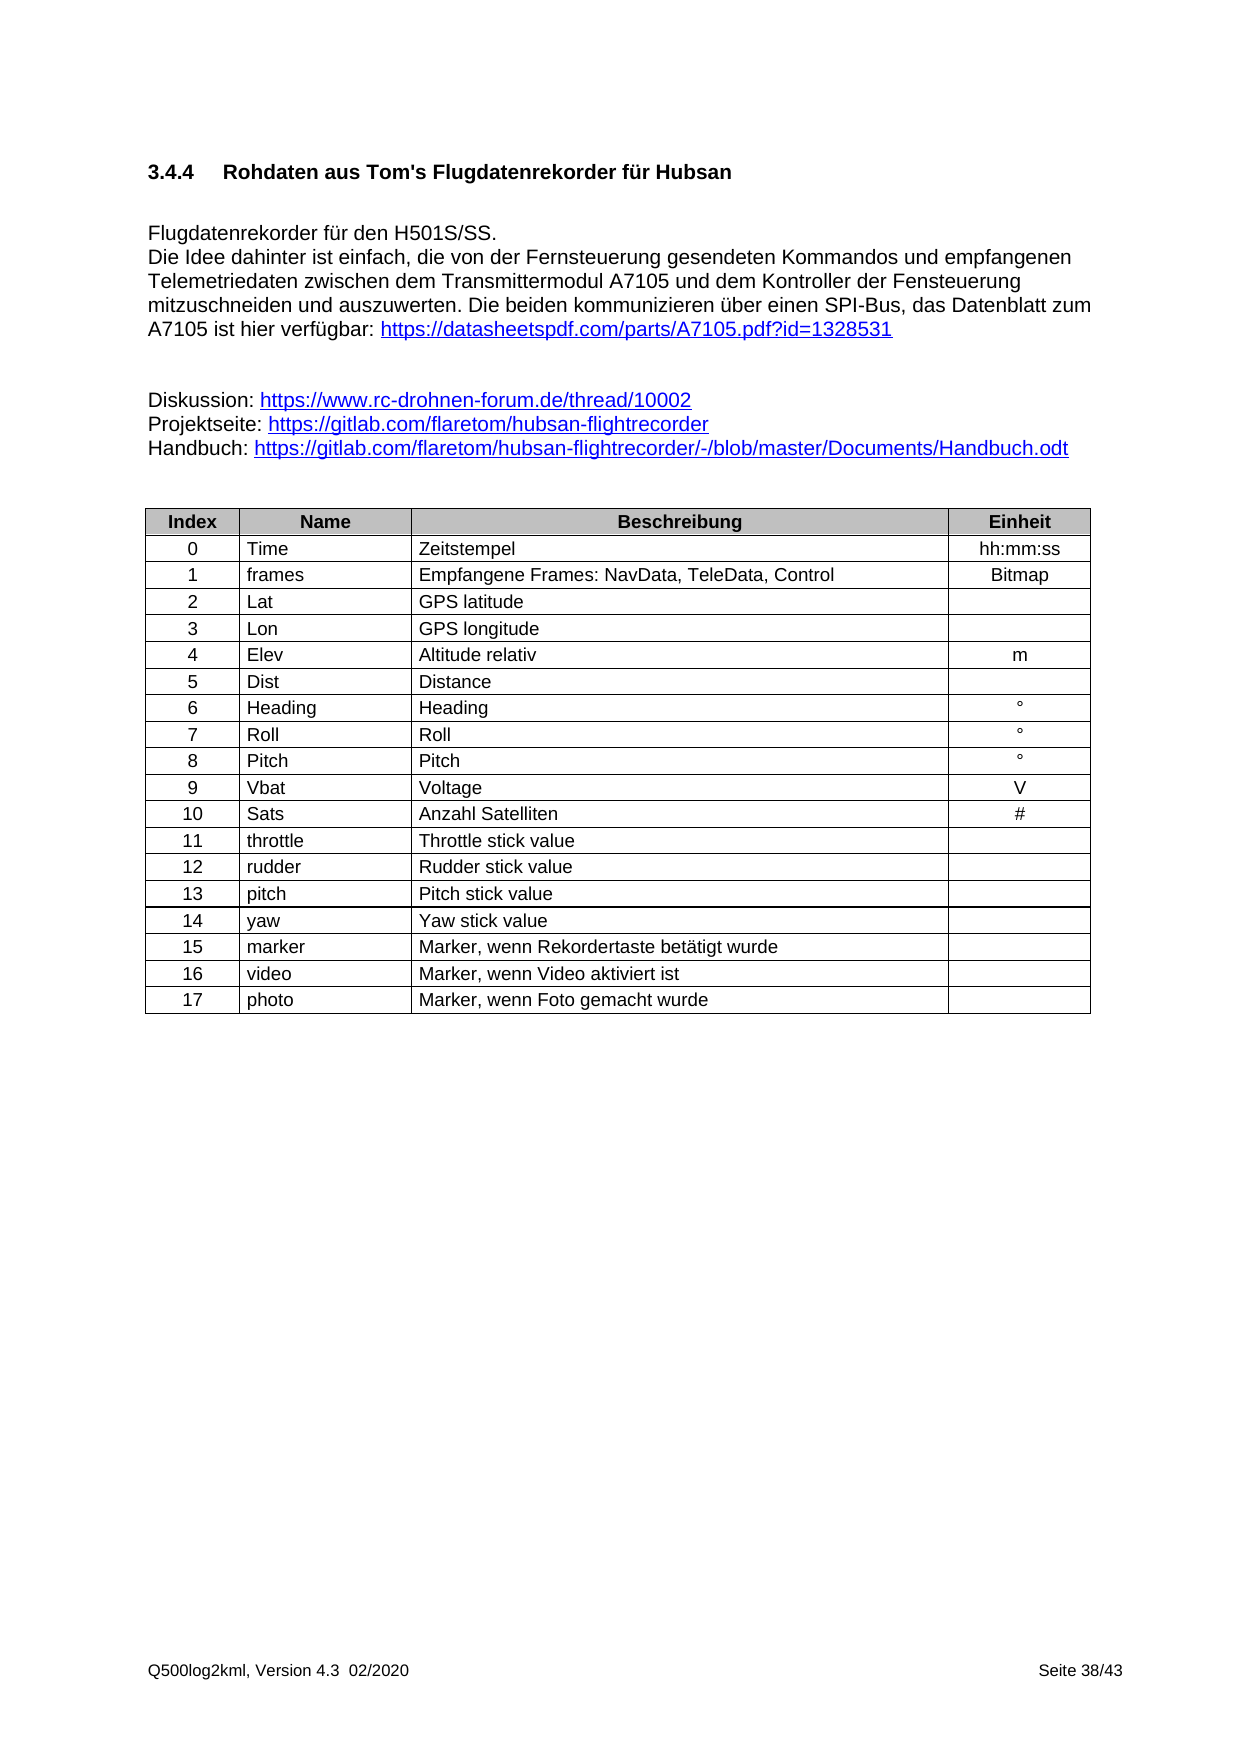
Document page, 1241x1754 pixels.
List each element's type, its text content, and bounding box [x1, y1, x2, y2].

table_cell [949, 881, 1090, 906]
table_cell Anzahl Satelliten [412, 801, 948, 827]
table_cell 2 [146, 589, 239, 614]
table_cell rudder [240, 854, 411, 880]
table_cell 10 [146, 801, 239, 827]
table_cell 16 [146, 961, 239, 986]
table_cell Altitude relativ [412, 642, 948, 667]
table_cell 5 [146, 669, 239, 694]
table_cell photo [240, 987, 411, 1013]
table_cell Dist [240, 669, 411, 694]
table_cell Yaw stick value [412, 908, 948, 933]
table_cell Pitch [240, 748, 411, 774]
text Flugdatenrekorder für den H501S/SS. [148, 221, 1093, 244]
table_cell Lon [240, 615, 411, 641]
table_cell [949, 669, 1090, 694]
table_cell ° [949, 722, 1090, 747]
table_cell Marker, wenn Foto gemacht wurde [412, 987, 948, 1013]
table_cell 8 [146, 748, 239, 774]
table_cell 1 [146, 562, 239, 588]
table_cell Time [240, 536, 411, 561]
table_cell marker [240, 934, 411, 959]
table_cell frames [240, 562, 411, 588]
table_cell V [949, 775, 1090, 800]
table_cell Voltage [412, 775, 948, 800]
subtitle Rohdaten aus Tom's Flugdatenrekorder für Hubsan [148, 160, 1093, 184]
table_cell 14 [146, 908, 239, 933]
table_cell throttle [240, 828, 411, 853]
table_cell 17 [146, 987, 239, 1013]
table_cell Empfangene Frames: NavData, TeleData, Control [412, 562, 948, 588]
table_cell GPS latitude [412, 589, 948, 614]
table_cell ° [949, 695, 1090, 721]
table_cell [949, 615, 1090, 641]
table_cell [949, 987, 1090, 1013]
table_cell Heading [240, 695, 411, 721]
table_cell [949, 828, 1090, 853]
table_cell Pitch [412, 748, 948, 774]
table_cell Heading [412, 695, 948, 721]
table_cell Marker, wenn Video aktiviert ist [412, 961, 948, 986]
table_cell pitch [240, 881, 411, 906]
table_cell 15 [146, 934, 239, 959]
table_cell Sats [240, 801, 411, 827]
text Handbuch: https://gitlab.com/flaretom/hubsan-flightrecorder/-/blob/master/Documents/Handbuch.odt [148, 436, 1093, 460]
table_cell 6 [146, 695, 239, 721]
table_header Beschreibung [412, 509, 948, 534]
table_cell Roll [412, 722, 948, 747]
text Diskussion: https://www.rc-drohnen-forum.de/thread/10002 [148, 388, 1093, 412]
table_cell 4 [146, 642, 239, 667]
table_cell [949, 961, 1090, 986]
table_cell yaw [240, 908, 411, 933]
table_cell [949, 934, 1090, 959]
table_cell 7 [146, 722, 239, 747]
table_header Name [240, 509, 411, 534]
table_cell m [949, 642, 1090, 667]
text Die Idee dahinter ist einfach, die von der Fernsteuerung gesendeten Kommandos und empfangenen Telemetriedaten zwischen dem Transmittermodul A7105 und dem Kontroller der Fensteuerung mitzuschneiden und auszuwerten. Die beiden kommunizieren über einen SPI-Bus, das Datenblatt zum A7105 ist hier verfügbar: https://datasheetspdf.com/parts/A7105.pdf?id=1328531 [148, 244, 1093, 340]
table_cell 3 [146, 615, 239, 641]
table_cell Marker, wenn Rekordertaste betätigt wurde [412, 934, 948, 959]
table_cell 12 [146, 854, 239, 880]
table_cell [949, 908, 1090, 933]
table_cell 9 [146, 775, 239, 800]
table_cell Zeitstempel [412, 536, 948, 561]
table_cell Rudder stick value [412, 854, 948, 880]
table_cell Roll [240, 722, 411, 747]
table_cell GPS longitude [412, 615, 948, 641]
table_cell 13 [146, 881, 239, 906]
table_cell Elev [240, 642, 411, 667]
table_cell Vbat [240, 775, 411, 800]
table_cell Lat [240, 589, 411, 614]
table_cell # [949, 801, 1090, 827]
table_cell Distance [412, 669, 948, 694]
table_cell video [240, 961, 411, 986]
table_cell ° [949, 748, 1090, 774]
table_header Index [146, 509, 239, 534]
table_cell [949, 854, 1090, 880]
table_cell hh:mm:ss [949, 536, 1090, 561]
table_header Einheit [949, 509, 1090, 534]
table_cell 11 [146, 828, 239, 853]
table_cell [949, 589, 1090, 614]
text Projektseite: https://gitlab.com/flaretom/hubsan-flightrecorder [148, 412, 1093, 436]
table_cell Pitch stick value [412, 881, 948, 906]
table_cell 0 [146, 536, 239, 561]
table_cell Bitmap [949, 562, 1090, 588]
table_cell Throttle stick value [412, 828, 948, 853]
